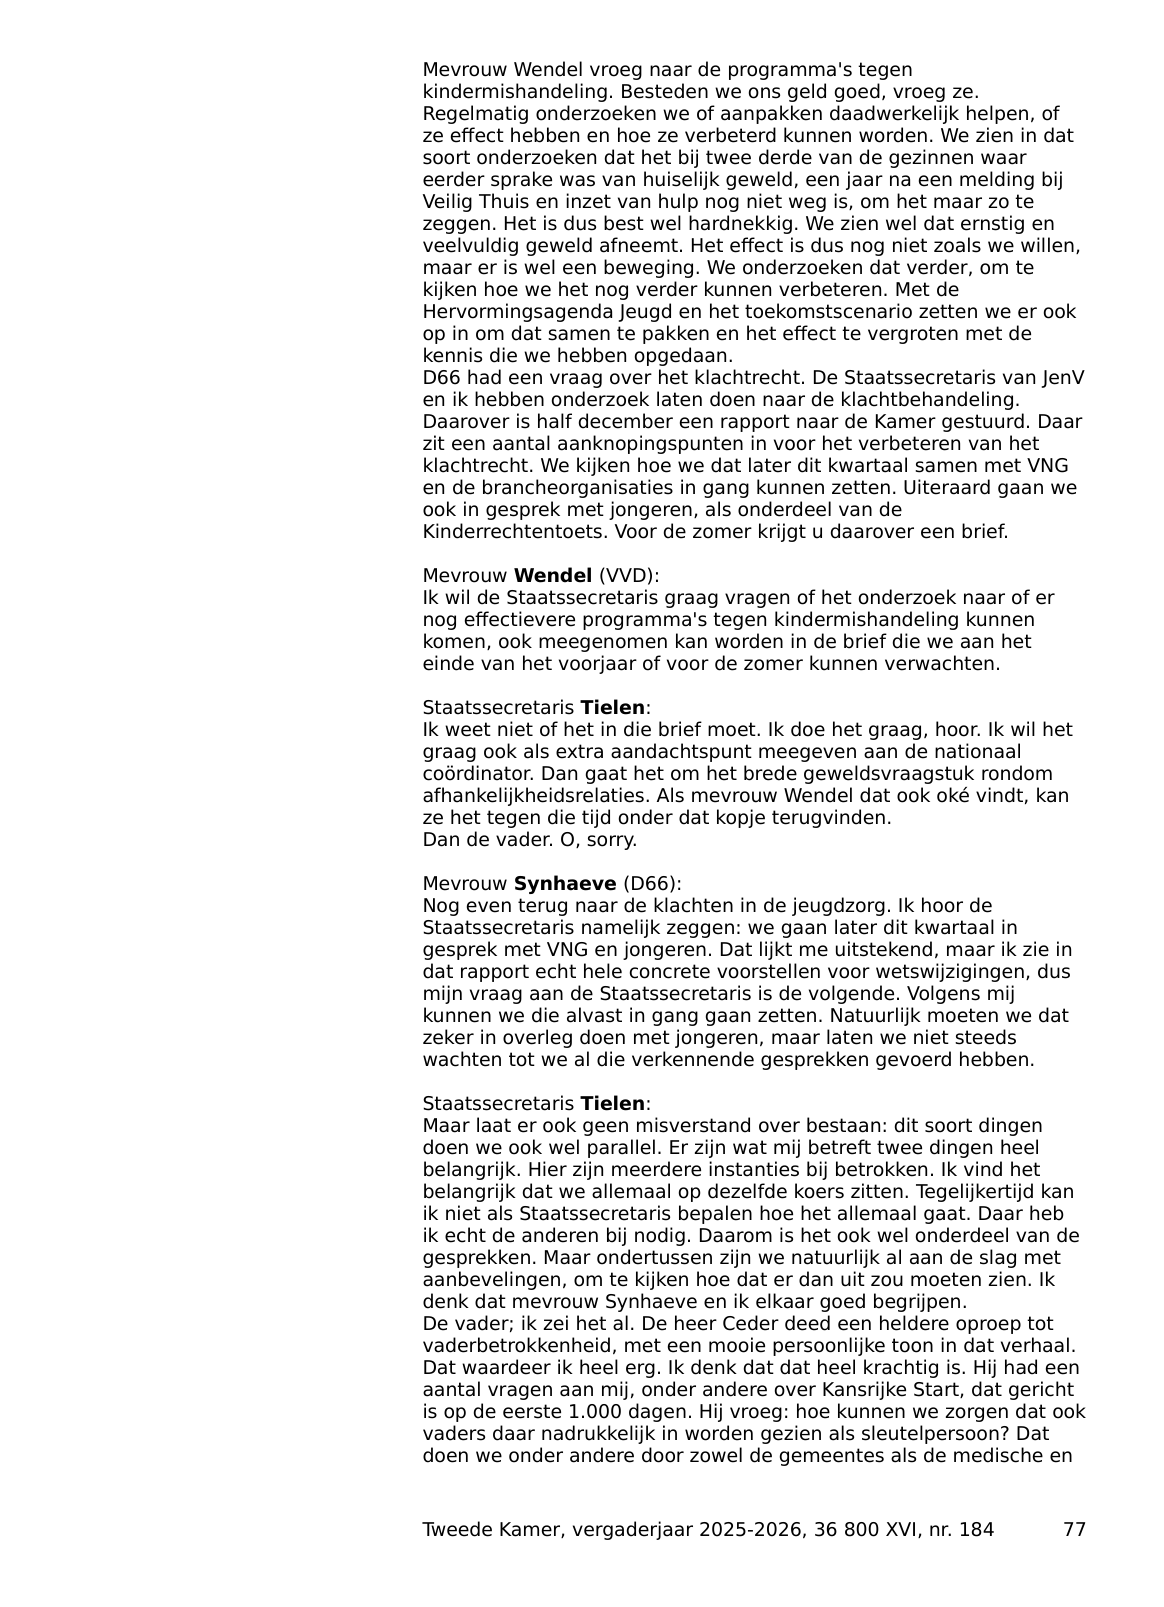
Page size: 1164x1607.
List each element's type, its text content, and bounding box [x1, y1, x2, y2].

text Dan de vader. O, sorry. [422, 829, 1087, 851]
text Mevrouw Wendel (VVD): [422, 565, 1087, 587]
text D66 had een vraag over het klachtrecht. De Staatssecretaris van JenV en ik hebben onderzoek laten doen naar de klachtbehandeling. Daarover is half december een rapport naar de Kamer gestuurd. Daar zit een aantal aanknopingspunten in voor het verbeteren van het klachtrecht. We kijken hoe we dat later dit kwartaal samen met VNG en de brancheorganisaties in gang kunnen zetten. Uiteraard gaan we ook in gesprek met jongeren, als onderdeel van de Kinderrechtentoets. Voor de zomer krijgt u daarover een brief. [422, 367, 1087, 543]
text Ik weet niet of het in die brief moet. Ik doe het graag, hoor. Ik wil het graag ook als extra aandachtspunt meegeven aan de nationaal coördinator. Dan gaat het om het brede geweldsvraagstuk rondom afhankelijkheidsrelaties. Als mevrouw Wendel dat ook oké vindt, kan ze het tegen die tijd onder dat kopje terugvinden. [422, 719, 1087, 829]
text De vader; ik zei het al. De heer Ceder deed een heldere oproep tot vaderbetrokkenheid, met een mooie persoonlijke toon in dat verhaal. Dat waardeer ik heel erg. Ik denk dat dat heel krachtig is. Hij had een aantal vragen aan mij, onder andere over Kansrijke Start, dat gericht is op de eerste 1.000 dagen. Hij vroeg: hoe kunnen we zorgen dat ook vaders daar nadrukkelijk in worden gezien als sleutelpersoon? Dat doen we onder andere door zowel de gemeentes als de medische en [422, 1313, 1087, 1467]
text Ik wil de Staatssecretaris graag vragen of het onderzoek naar of er nog effectievere programma's tegen kindermishandeling kunnen komen, ook meegenomen kan worden in de brief die we aan het einde van het voorjaar of voor de zomer kunnen verwachten. [422, 587, 1087, 675]
text Maar laat er ook geen misverstand over bestaan: dit soort dingen doen we ook wel parallel. Er zijn wat mij betreft twee dingen heel belangrijk. Hier zijn meerdere instanties bij betrokken. Ik vind het belangrijk dat we allemaal op dezelfde koers zitten. Tegelijkertijd kan ik niet als Staatssecretaris bepalen hoe het allemaal gaat. Daar heb ik echt de anderen bij nodig. Daarom is het ook wel onderdeel van de gesprekken. Maar ondertussen zijn we natuurlijk al aan de slag met aanbevelingen, om te kijken hoe dat er dan uit zou moeten zien. Ik denk dat mevrouw Synhaeve en ik elkaar goed begrijpen. [422, 1115, 1087, 1313]
text Staatssecretaris Tielen: [422, 697, 1087, 719]
text Nog even terug naar de klachten in de jeugdzorg. Ik hoor de Staatssecretaris namelijk zeggen: we gaan later dit kwartaal in gesprek met VNG en jongeren. Dat lijkt me uitstekend, maar ik zie in dat rapport echt hele concrete voorstellen voor wetswijzigingen, dus mijn vraag aan de Staatssecretaris is de volgende. Volgens mij kunnen we die alvast in gang gaan zetten. Natuurlijk moeten we dat zeker in overleg doen met jongeren, maar laten we niet steeds wachten tot we al die verkennende gesprekken gevoerd hebben. [422, 895, 1087, 1071]
text Staatssecretaris Tielen: [422, 1093, 1087, 1115]
text Mevrouw Wendel vroeg naar de programma's tegen kindermishandeling. Besteden we ons geld goed, vroeg ze. Regelmatig onderzoeken we of aanpakken daadwerkelijk helpen, of ze effect hebben en hoe ze verbeterd kunnen worden. We zien in dat soort onderzoeken dat het bij twee derde van de gezinnen waar eerder sprake was van huiselijk geweld, een jaar na een melding bij Veilig Thuis en inzet van hulp nog niet weg is, om het maar zo te zeggen. Het is dus best wel hardnekkig. We zien wel dat ernstig en veelvuldig geweld afneemt. Het effect is dus nog niet zoals we willen, maar er is wel een beweging. We onderzoeken dat verder, om te kijken hoe we het nog verder kunnen verbeteren. Met de Hervormingsagenda Jeugd en het toekomstscenario zetten we er ook op in om dat samen te pakken en het effect te vergroten met de kennis die we hebben opgedaan. [422, 59, 1087, 367]
text Mevrouw Synhaeve (D66): [422, 873, 1087, 895]
